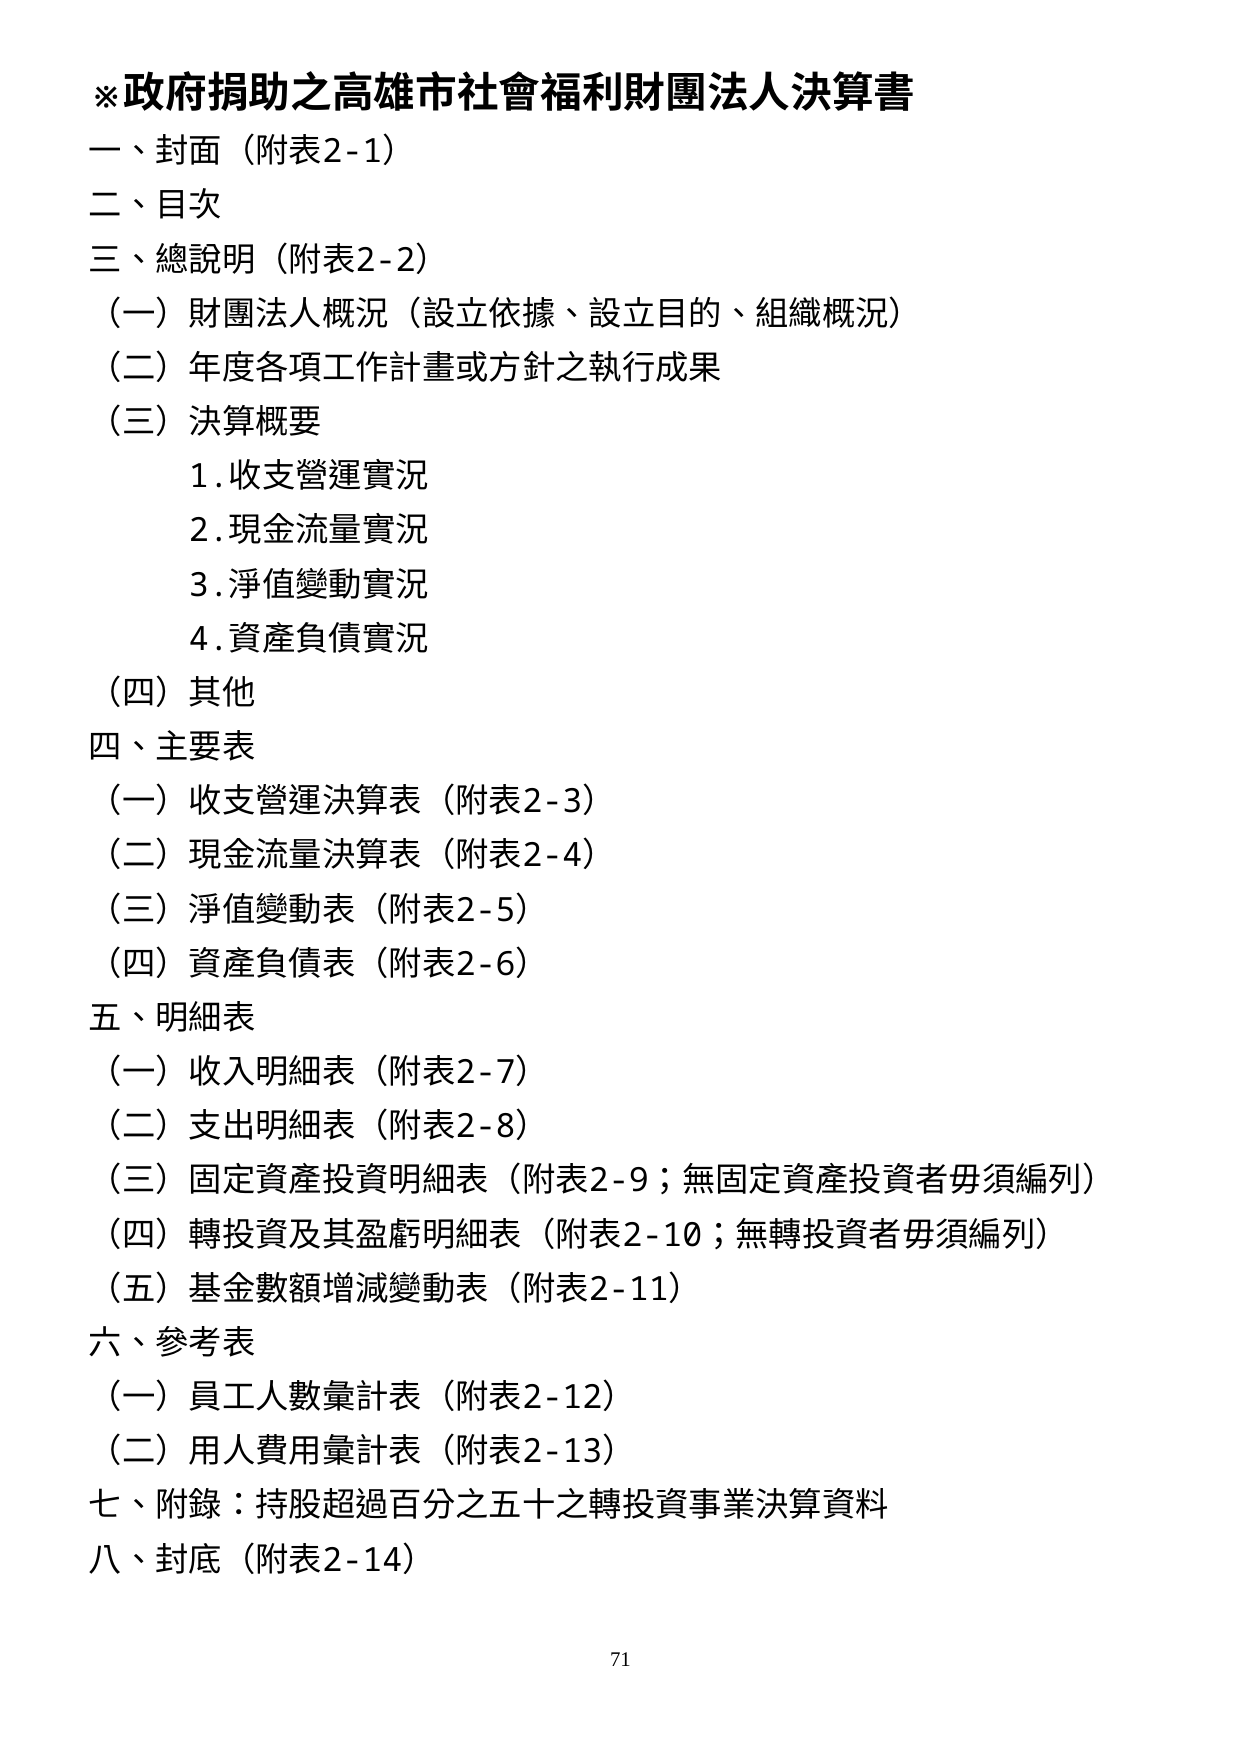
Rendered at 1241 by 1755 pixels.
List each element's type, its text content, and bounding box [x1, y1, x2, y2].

text （一）財團法人概況（設立依據、設立目的、組織概況） [89, 282, 1152, 336]
text 三、總說明（附表2-2） [89, 228, 1152, 282]
text （五）基金數額增減變動表（附表2-11） [89, 1257, 1152, 1311]
text （四）其他 [89, 661, 1152, 715]
text 4.資產負債實況 [189, 607, 1152, 661]
text （二）用人費用彙計表（附表2-13） [89, 1419, 1152, 1473]
text （四）資產負債表（附表2-6） [89, 932, 1152, 986]
text ※政府捐助之高雄市社會福利財團法人決算書 [89, 59, 1152, 119]
text 二、目次 [89, 173, 1152, 228]
text 1.收支營運實況 [189, 444, 1152, 498]
text 七、附錄：持股超過百分之五十之轉投資事業決算資料 [89, 1473, 1152, 1528]
text （二）現金流量決算表（附表2-4） [89, 823, 1152, 878]
text （一）收支營運決算表（附表2-3） [89, 769, 1152, 823]
text （三）固定資產投資明細表（附表2-9；無固定資產投資者毋須編列） [89, 1148, 1166, 1203]
text 2.現金流量實況 [189, 498, 1152, 553]
text （二）年度各項工作計畫或方針之執行成果 [89, 336, 1152, 390]
text 四、主要表 [89, 715, 1152, 769]
text （四）轉投資及其盈虧明細表（附表2-10；無轉投資者毋須編列） [89, 1203, 1152, 1257]
text 八、封底（附表2-14） [89, 1528, 1152, 1582]
text 3.淨值變動實況 [189, 553, 1152, 607]
text （一）員工人數彙計表（附表2-12） [89, 1365, 1152, 1419]
text 五、明細表 [89, 986, 1152, 1040]
text （三）決算概要 [89, 390, 1152, 444]
text 六、參考表 [89, 1311, 1152, 1365]
text 一、封面（附表2-1） [89, 119, 1152, 173]
text （一）收入明細表（附表2-7） [89, 1040, 1152, 1094]
text （三）淨值變動表（附表2-5） [89, 878, 1152, 932]
text （二）支出明細表（附表2-8） [89, 1094, 1152, 1148]
